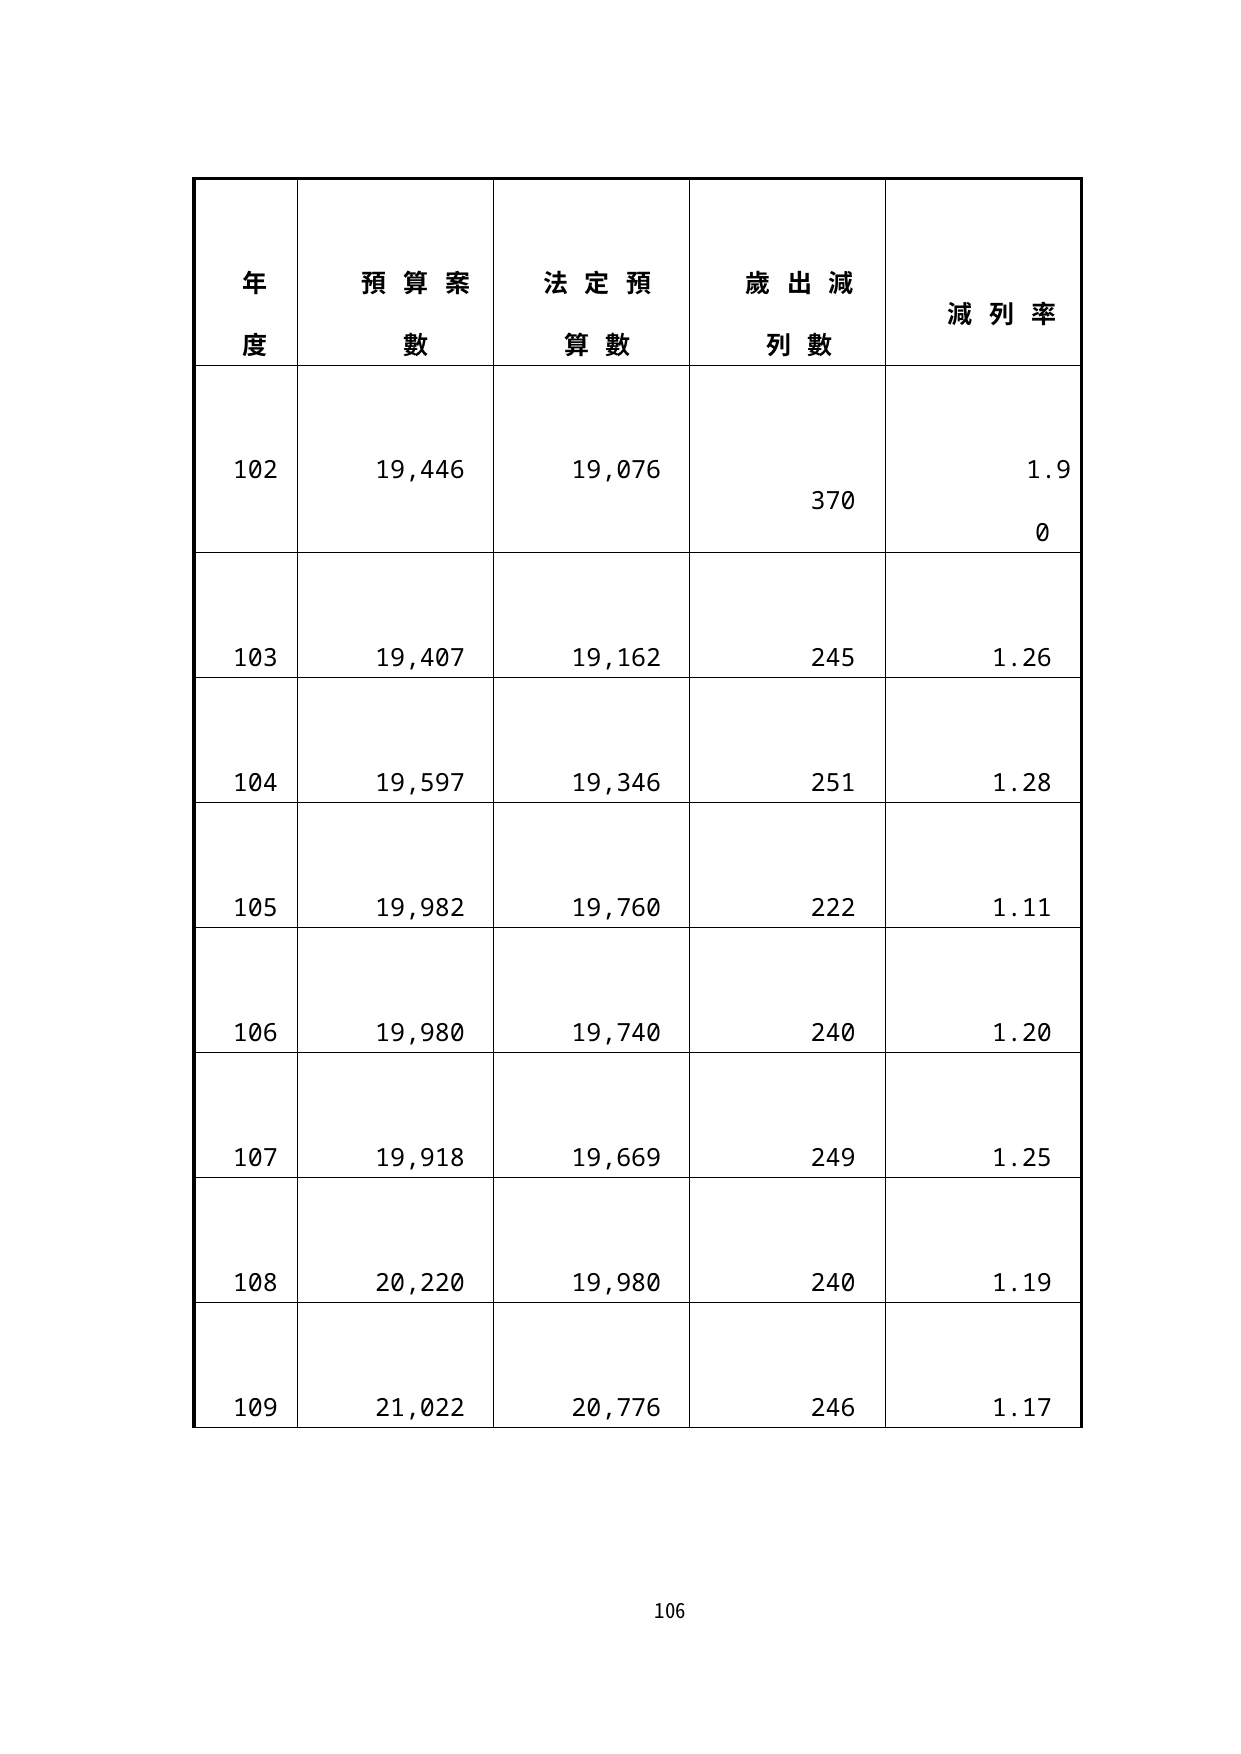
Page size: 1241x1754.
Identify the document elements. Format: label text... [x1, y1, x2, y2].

table_cell 1.90 [886, 366, 1080, 552]
table_cell 251 [690, 678, 885, 802]
table_cell 107 [196, 1053, 297, 1177]
table_cell 19,760 [494, 803, 689, 927]
table_cell 19,980 [298, 928, 493, 1052]
table_cell 103 [196, 553, 297, 677]
table_cell 20,776 [494, 1303, 689, 1427]
table_cell 222 [690, 803, 885, 927]
table_cell 1.28 [886, 678, 1080, 802]
table_cell 1.25 [886, 1053, 1080, 1177]
table_cell 20,220 [298, 1178, 493, 1302]
table_cell 106 [196, 928, 297, 1052]
table_cell 370 [690, 366, 885, 552]
table_cell 108 [196, 1178, 297, 1302]
table_cell 1.17 [886, 1303, 1080, 1427]
table_cell 245 [690, 553, 885, 677]
table_cell 19,407 [298, 553, 493, 677]
table_cell 104 [196, 678, 297, 802]
table_cell 21,022 [298, 1303, 493, 1427]
table_header 年度 [196, 180, 297, 365]
table_cell 19,669 [494, 1053, 689, 1177]
table_cell 105 [196, 803, 297, 927]
table_cell 1.20 [886, 928, 1080, 1052]
table_cell 19,918 [298, 1053, 493, 1177]
table_cell 240 [690, 1178, 885, 1302]
table_header 歲出減列數 [690, 180, 885, 365]
table_cell 19,740 [494, 928, 689, 1052]
table_cell 246 [690, 1303, 885, 1427]
table_cell 102 [196, 366, 297, 552]
table_header 預算案數 [298, 180, 493, 365]
table_cell 109 [196, 1303, 297, 1427]
table_cell 19,982 [298, 803, 493, 927]
table_cell 19,980 [494, 1178, 689, 1302]
table_cell 19,346 [494, 678, 689, 802]
table_header 法定預算數 [494, 180, 689, 365]
table_header 減列率 [886, 180, 1080, 365]
table_cell 19,597 [298, 678, 493, 802]
table_cell 249 [690, 1053, 885, 1177]
table_cell 240 [690, 928, 885, 1052]
table_cell 1.11 [886, 803, 1080, 927]
table_cell 1.19 [886, 1178, 1080, 1302]
table_cell 19,076 [494, 366, 689, 552]
table_cell 19,446 [298, 366, 493, 552]
table_cell 19,162 [494, 553, 689, 677]
table_cell 1.26 [886, 553, 1080, 677]
